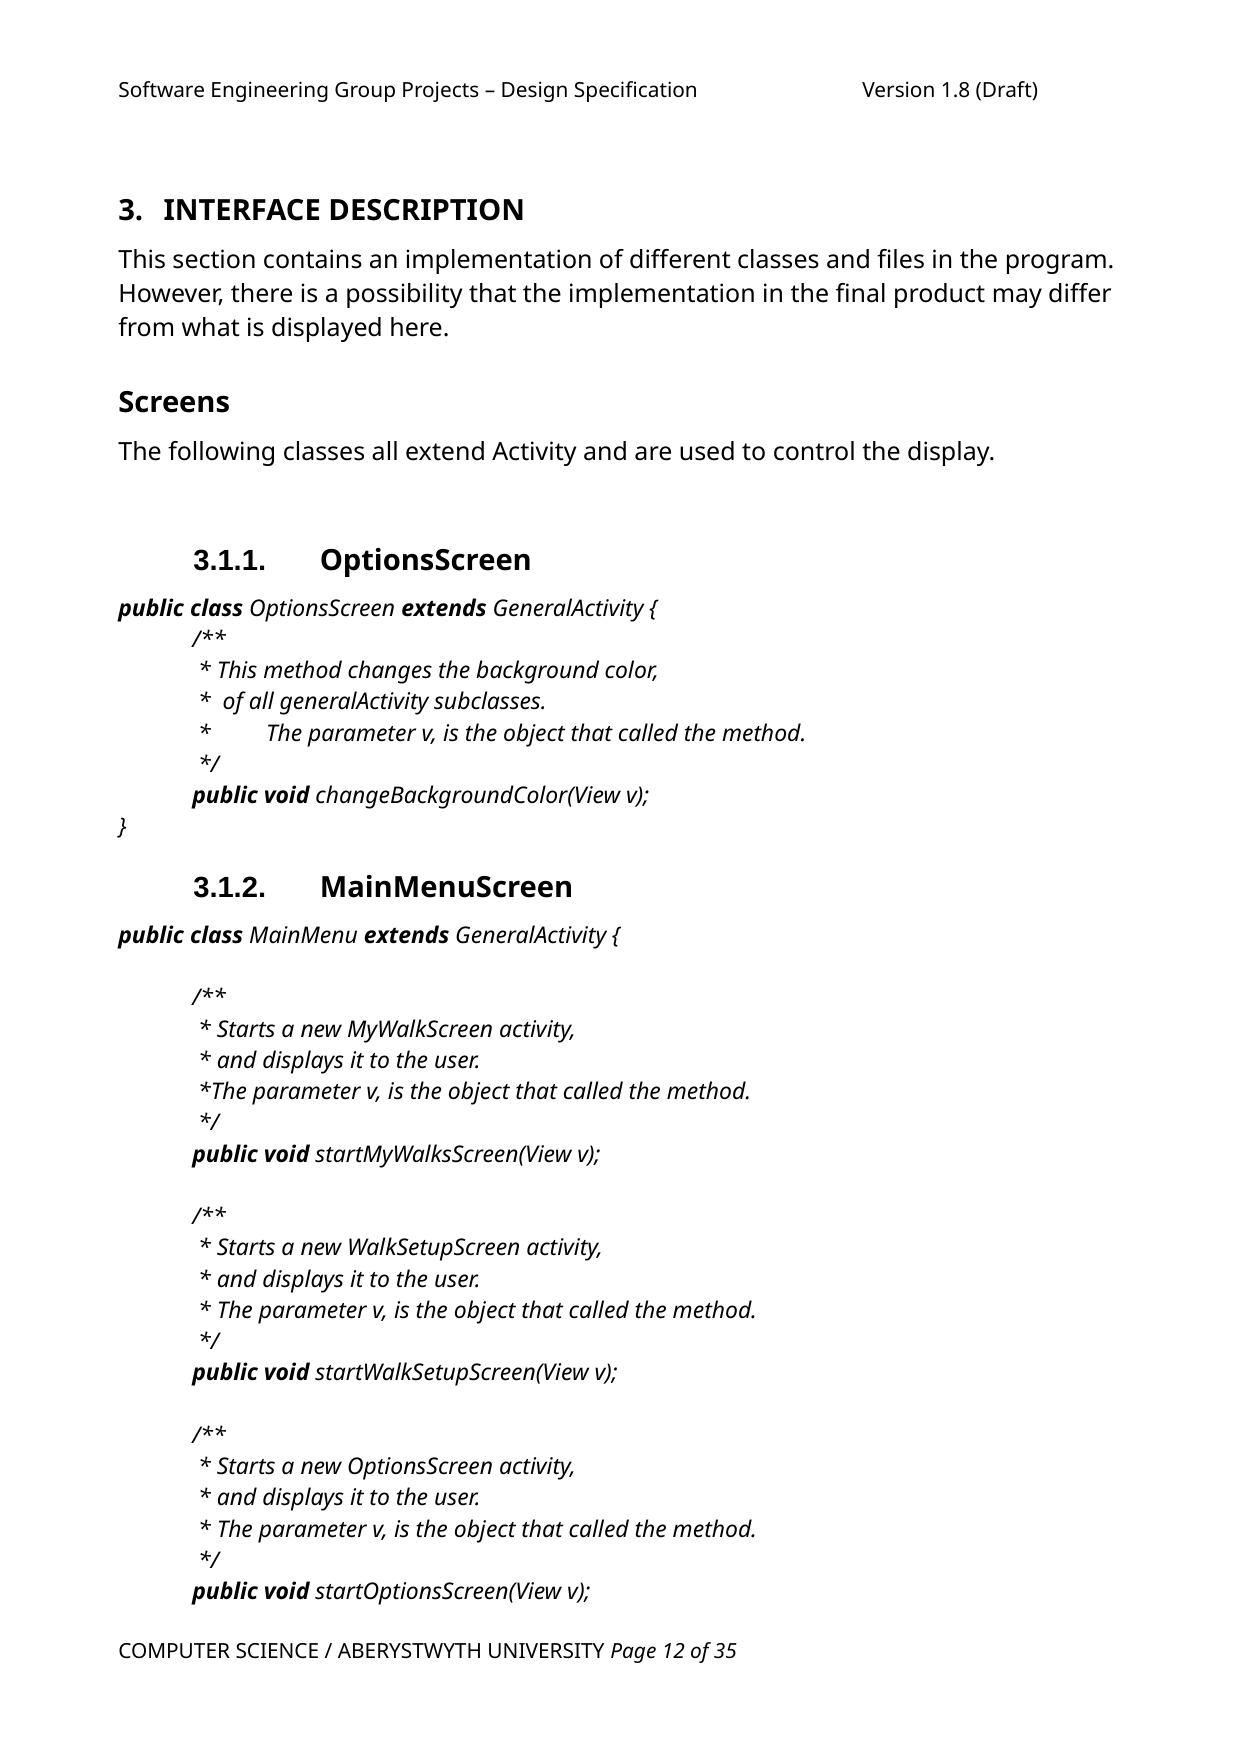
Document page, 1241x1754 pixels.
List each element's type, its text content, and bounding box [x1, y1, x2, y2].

text /** [118, 1419, 1122, 1450]
text This section contains an implementation of different classes and files in the program. However, there is a possibility that the implementation in the final product may differ from what is displayed here. [118, 242, 1122, 344]
text * The parameter v, is the object that called the method. [118, 1512, 1122, 1544]
text * and displays it to the user. [118, 1262, 1122, 1294]
text public class OptionsScreen extends GeneralActivity { [118, 592, 1122, 623]
text * The parameter v, is the object that called the method. [118, 1294, 1122, 1325]
text The following classes all extend Activity and are used to control the display. [118, 434, 1122, 468]
text public class MainMenu extends GeneralActivity { [118, 919, 1122, 950]
text public void changeBackgroundColor(View v); [118, 779, 1122, 810]
text * This method changes the background color, [118, 654, 1122, 685]
text */ [118, 1106, 1122, 1137]
text * Starts a new OptionsScreen activity, [118, 1450, 1122, 1481]
text /** [118, 1200, 1122, 1231]
text * and displays it to the user. [118, 1481, 1122, 1512]
text */ [118, 748, 1122, 779]
text * and displays it to the user. [118, 1044, 1122, 1075]
text /** [118, 623, 1122, 654]
subtitle Screens [118, 382, 1122, 421]
text /** [118, 981, 1122, 1012]
text */ [118, 1544, 1122, 1575]
subtitle OptionsScreen [193, 539, 1122, 579]
subtitle INTERFACE DESCRIPTION [118, 190, 1122, 229]
text * Starts a new MyWalkScreen activity, [118, 1012, 1122, 1044]
text public void startMyWalksScreen(View v); [118, 1137, 1122, 1169]
text * The parameter v, is the object that called the method. [118, 717, 1122, 748]
text */ [118, 1325, 1122, 1356]
text public void startOptionsScreen(View v); [118, 1575, 1122, 1606]
text * Starts a new WalkSetupScreen activity, [118, 1231, 1122, 1262]
text } [118, 810, 1122, 842]
text *The parameter v, is the object that called the method. [118, 1075, 1122, 1106]
text public void startWalkSetupScreen(View v); [118, 1356, 1122, 1387]
subtitle MainMenuScreen [193, 867, 1122, 906]
text * of all generalActivity subclasses. [118, 685, 1122, 717]
